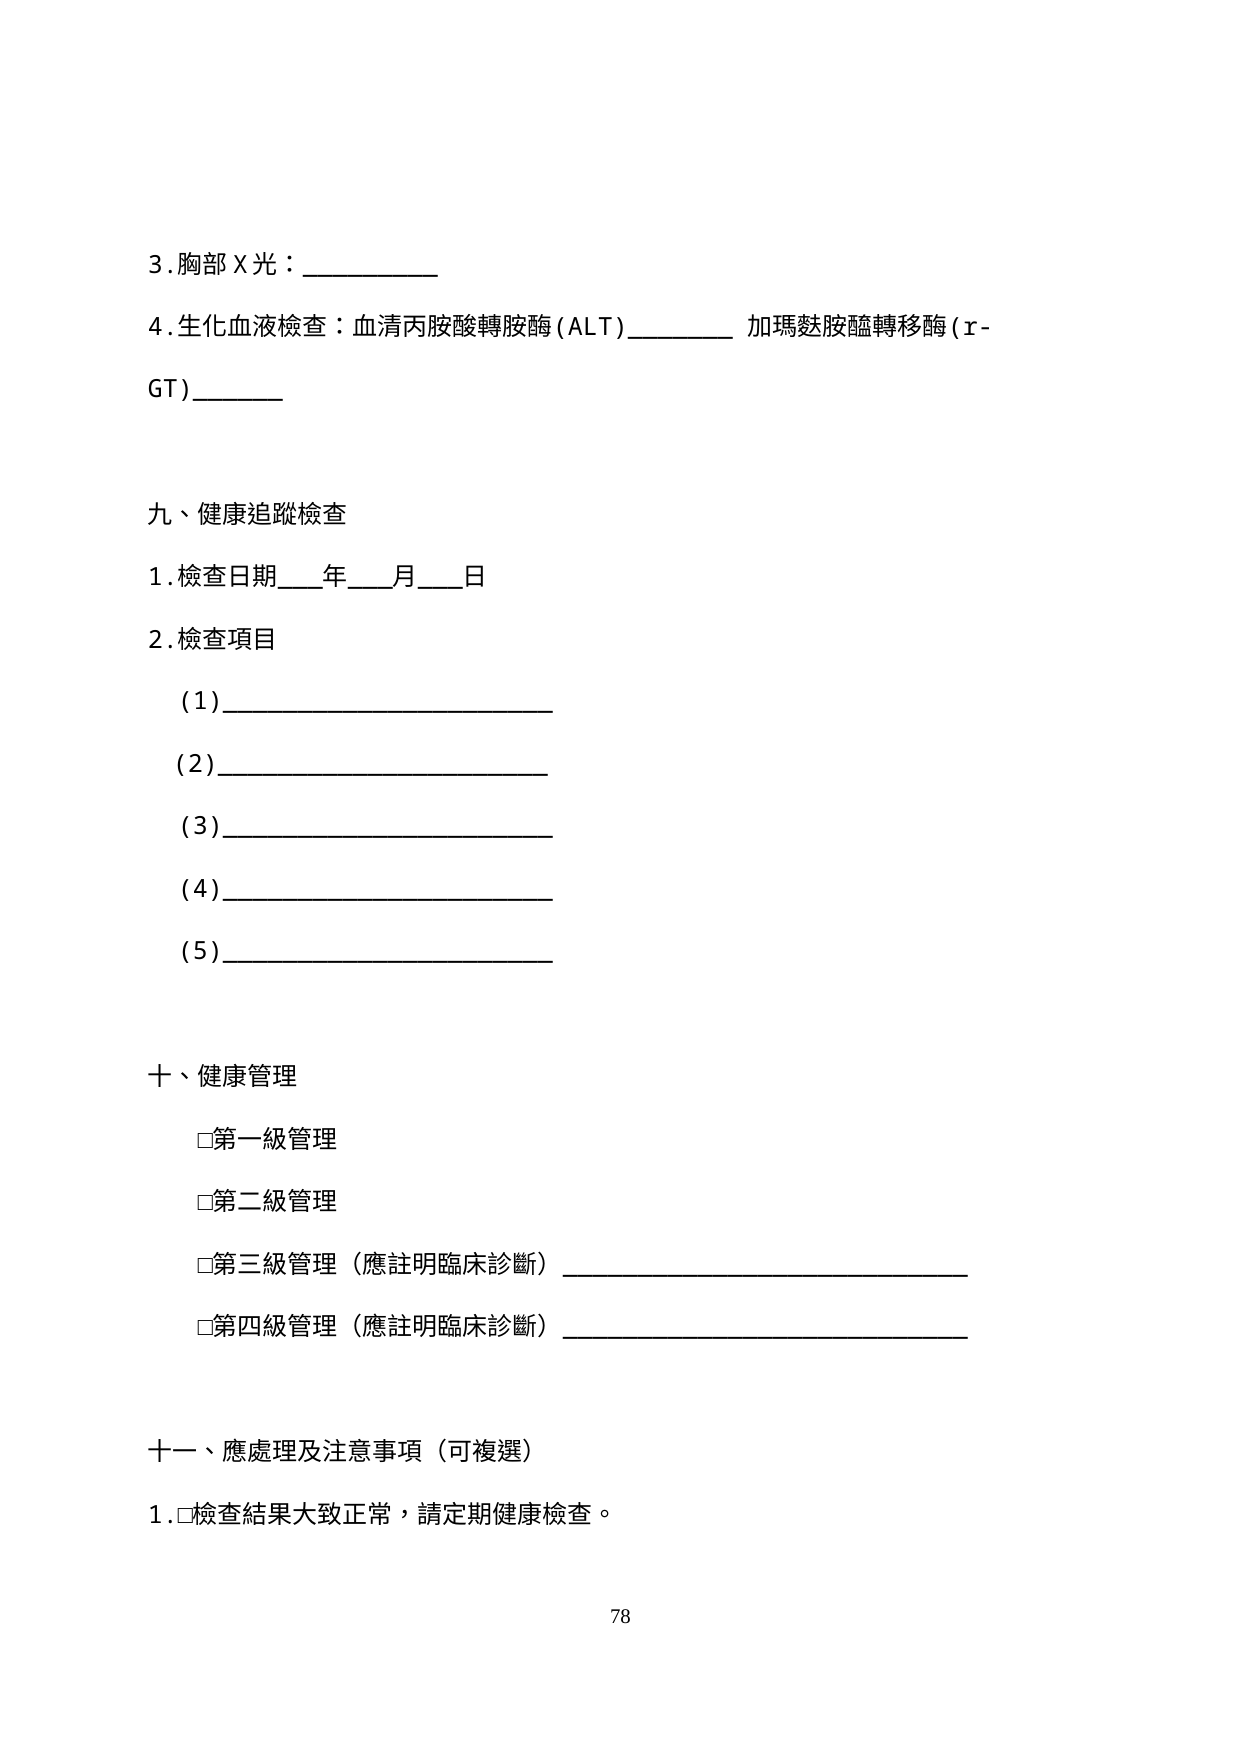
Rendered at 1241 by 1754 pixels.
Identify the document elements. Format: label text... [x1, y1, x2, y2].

text (2)______________________ [148, 721, 1092, 783]
text 十、健康管理 [148, 1033, 1092, 1096]
text 九、健康追蹤檢查 [148, 471, 1092, 533]
text (3)______________________ [148, 783, 1092, 846]
text 1.□檢查結果大致正常，請定期健康檢查。 [148, 1471, 1092, 1533]
text 3.胸部X光：_________ [148, 221, 1092, 283]
text □第四級管理（應註明臨床診斷）___________________________ [148, 1283, 1092, 1346]
text □第二級管理 [148, 1158, 1092, 1221]
text 十一、應處理及注意事項（可複選） [148, 1408, 1092, 1471]
text 1.檢查日期___年___月___日 [148, 533, 1092, 596]
text (1)______________________ [148, 658, 1092, 721]
text (4)______________________ [148, 846, 1092, 908]
text 2.檢查項目 [148, 596, 1092, 658]
text 4.生化血液檢查：血清丙胺酸轉胺酶(ALT)_______ 加瑪麩胺醯轉移酶(r-GT)______ [148, 283, 1073, 408]
text □第三級管理（應註明臨床診斷）___________________________ [148, 1221, 1092, 1283]
text □第一級管理 [148, 1096, 1092, 1158]
text (5)______________________ [148, 908, 1092, 971]
